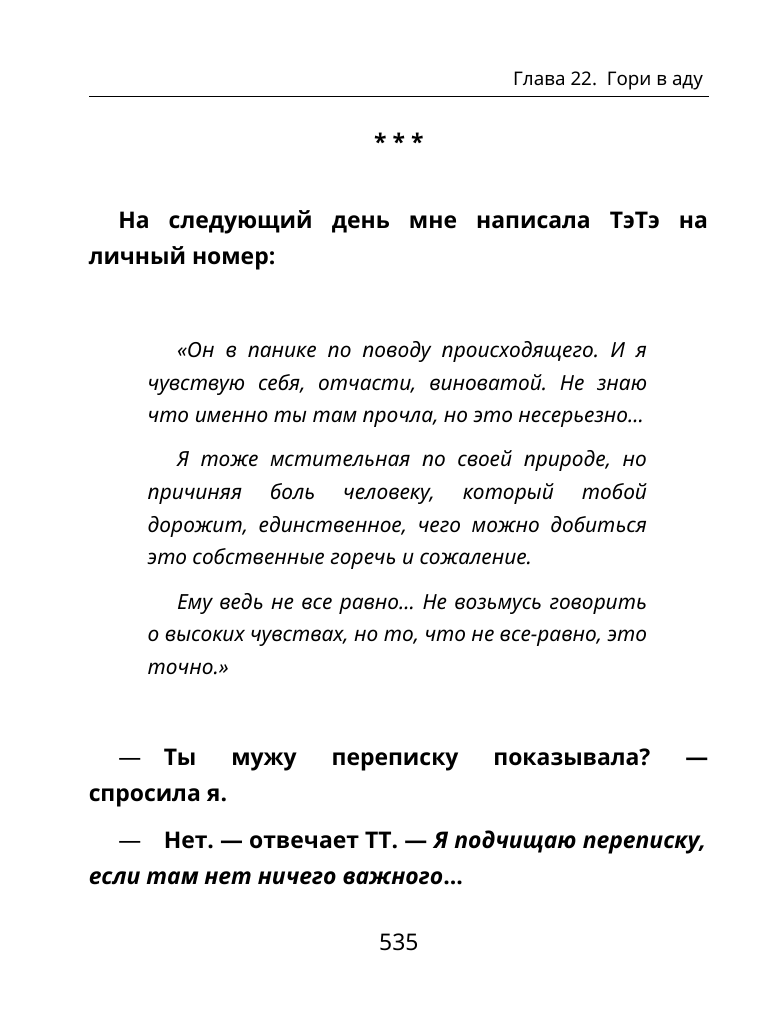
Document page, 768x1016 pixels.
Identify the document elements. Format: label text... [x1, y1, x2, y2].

list Ты мужу переписку показывала? — спросила я. [88, 741, 709, 808]
subtitle * * * [88, 126, 709, 157]
text На следующий день мне написала ТэТэ на личный номер: [88, 204, 709, 271]
text Ему ведь не все равно... Не возьмусь говорить о высоких чувствах, но то, что не все-равно, это точно.» [147, 587, 650, 680]
list Нет. — отвечает ТТ. — Я подчищаю переписку, если там нет ничего важного... [88, 824, 709, 892]
text Я тоже мстительная по своей природе, но причиняя боль человеку, который тобой дорожит, единственное, чего можно добиться это собственные горечь и сожаление. [147, 444, 650, 571]
text «Он в панике по поводу происходящего. И я чувствую себя, отчасти, виноватой. Не знаю что именно ты там прочла, но это несерьезно... [147, 335, 650, 429]
